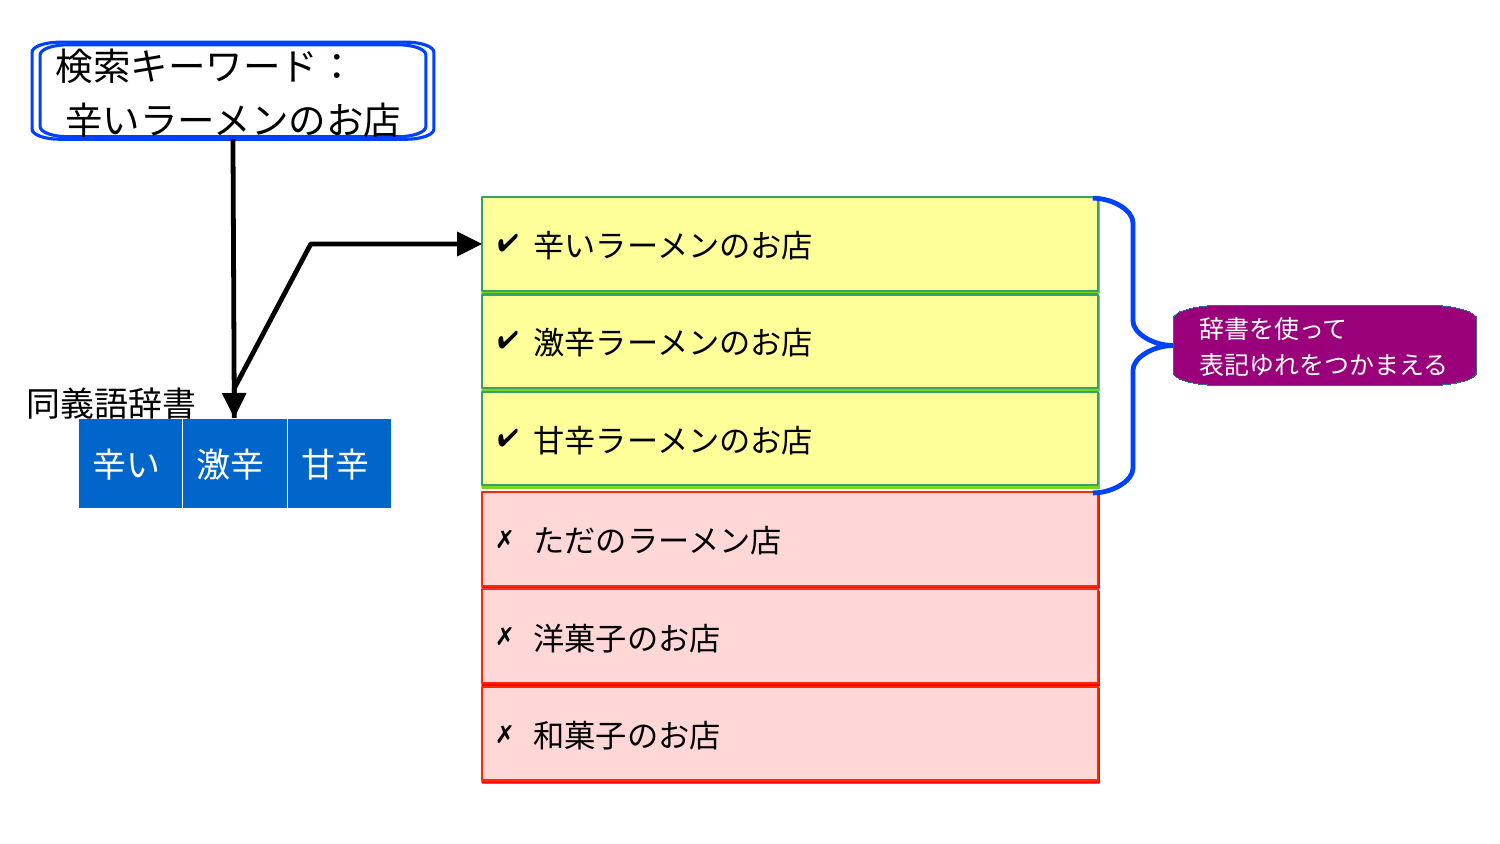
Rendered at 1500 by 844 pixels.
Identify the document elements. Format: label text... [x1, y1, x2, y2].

text_box 激辛ラーメンのお店 [482, 294, 1099, 389]
text_box 辛いラーメンのお店 [482, 197, 1099, 291]
table_header 甘辛 [288, 419, 391, 508]
text_box 同義語辞書 [11, 369, 237, 419]
text_box 甘辛ラーメンのお店 [482, 391, 1099, 486]
text_box ただのラーメン店 [482, 492, 1099, 586]
table_header 激辛 [183, 419, 287, 508]
table_header 辛い [79, 419, 182, 508]
text_box 辞書を使って 表記ゆれをつかまえる [1173, 305, 1477, 386]
text_box 和菓子のお店 [482, 686, 1099, 781]
text_box 検索キーワード： 辛いラーメンのお店 [40, 44, 426, 137]
text_box 洋菓子のお店 [482, 589, 1099, 684]
text_box [32, 42, 434, 140]
